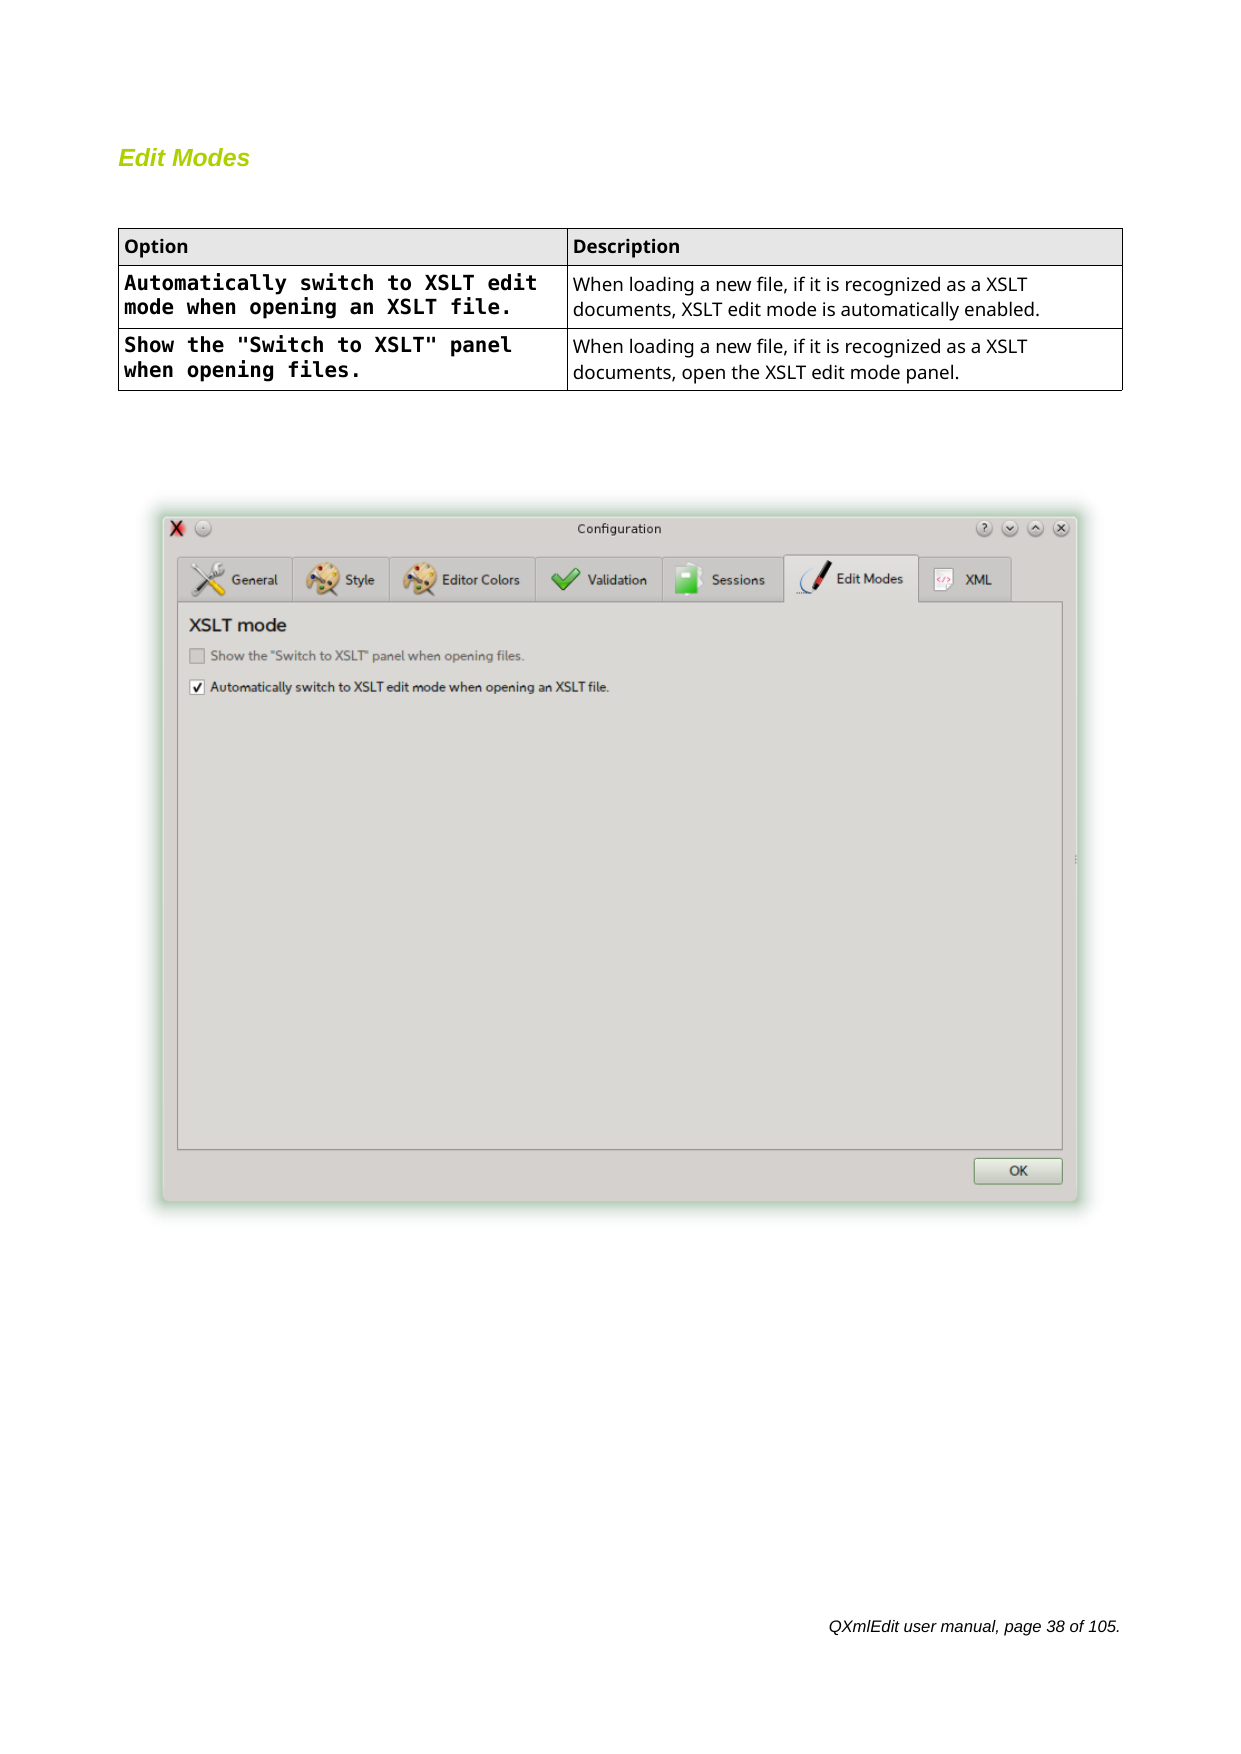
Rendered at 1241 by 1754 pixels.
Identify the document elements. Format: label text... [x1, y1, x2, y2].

table_header Description [568, 229, 1122, 265]
table_cell Show the "Switch to XSLT" panel when opening files. [119, 329, 567, 390]
table_cell Automatically switch to XSLT edit mode when opening an XSLT file. [119, 266, 567, 328]
picture [118, 472, 1122, 1246]
table_cell When loading a new file, if it is recognized as a XSLT documents, XSLT edit mode is automatically enabled. [568, 266, 1122, 328]
subtitle Edit Modes [118, 143, 1122, 172]
table_header Option [119, 229, 567, 265]
table_cell When loading a new file, if it is recognized as a XSLT documents, open the XSLT edit mode panel. [568, 329, 1122, 390]
